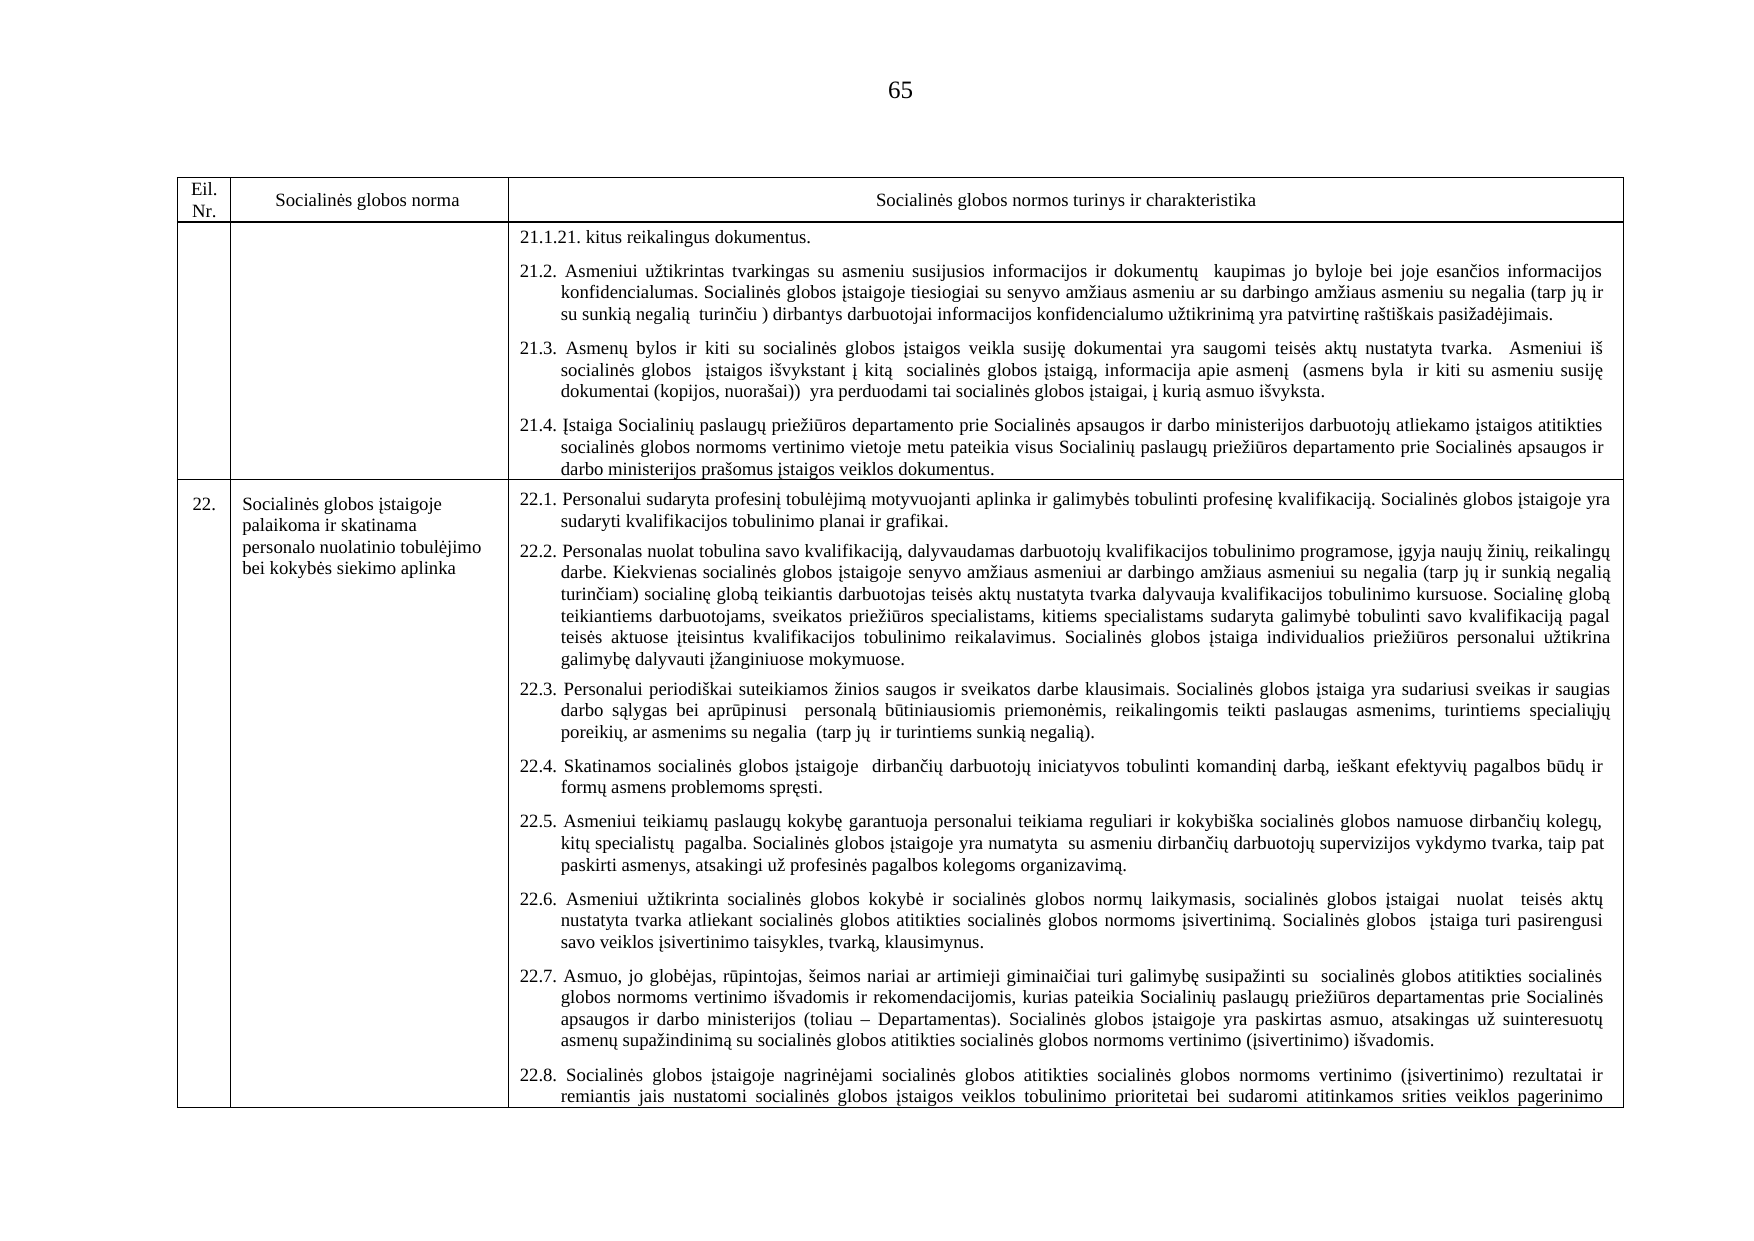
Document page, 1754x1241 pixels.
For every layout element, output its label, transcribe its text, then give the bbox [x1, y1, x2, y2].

table_header Socialinės globos norma [231, 178, 508, 221]
table_cell 21.1.21. kitus reikalingus dokumentus. 21.2. Asmeniui užtikrintas tvarkingas su asmeniu susijusios informacijos ir dokumentų kaupimas jo byloje bei joje esančios informacijos konfidencialumas. Socialinės globos įstaigoje tiesiogiai su senyvo amžiaus asmeniu ar su darbingo amžiaus asmeniu su negalia (tarp jų ir su sunkią negalią turinčiu ) dirbantys darbuotojai informacijos konfidencialumo užtikrinimą yra patvirtinę raštiškais pasižadėjimais. 21.3. Asmenų bylos ir kiti su socialinės globos įstaigos veikla susiję dokumentai yra saugomi teisės aktų nustatyta tvarka. Asmeniui iš socialinės globos įstaigos išvykstant į kitą socialinės globos įstaigą, informacija apie asmenį (asmens byla ir kiti su asmeniu susiję dokumentai (kopijos, nuorašai)) yra perduodami tai socialinės globos įstaigai, į kurią asmuo išvyksta. 21.4. Įstaiga Socialinių paslaugų priežiūros departamento prie Socialinės apsaugos ir darbo ministerijos darbuotojų atliekamo įstaigos atitikties socialinės globos normoms vertinimo vietoje metu pateikia visus Socialinių paslaugų priežiūros departamento prie Socialinės apsaugos ir darbo ministerijos prašomus įstaigos veiklos dokumentus. [509, 223, 1623, 479]
table_header Socialinės globos normos turinys ir charakteristika [509, 178, 1623, 221]
table_cell [178, 223, 230, 479]
table_header Eil. Nr. [178, 178, 230, 221]
table_cell Socialinės globos įstaigoje palaikoma ir skatinama personalo nuolatinio tobulėjimo bei kokybės siekimo aplinka [231, 480, 508, 1107]
table_cell [231, 223, 508, 479]
table_cell 22.1. Personalui sudaryta profesinį tobulėjimą motyvuojanti aplinka ir galimybės tobulinti profesinę kvalifikaciją. Socialinės globos įstaigoje yra sudaryti kvalifikacijos tobulinimo planai ir grafikai. 22.2. Personalas nuolat tobulina savo kvalifikaciją, dalyvaudamas darbuotojų kvalifikacijos tobulinimo programose, įgyja naujų žinių, reikalingų darbe. Kiekvienas socialinės globos įstaigoje senyvo amžiaus asmeniui ar darbingo amžiaus asmeniui su negalia (tarp jų ir sunkią negalią turinčiam) socialinę globą teikiantis darbuotojas teisės aktų nustatyta tvarka dalyvauja kvalifikacijos tobulinimo kursuose. Socialinę globą teikiantiems darbuotojams, sveikatos priežiūros specialistams, kitiems specialistams sudaryta galimybė tobulinti savo kvalifikaciją pagal teisės aktuose įteisintus kvalifikacijos tobulinimo reikalavimus. Socialinės globos įstaiga individualios priežiūros personalui užtikrina galimybę dalyvauti įžanginiuose mokymuose. 22.3. Personalui periodiškai suteikiamos žinios saugos ir sveikatos darbe klausimais. Socialinės globos įstaiga yra sudariusi sveikas ir saugias darbo sąlygas bei aprūpinusi personalą būtiniausiomis priemonėmis, reikalingomis teikti paslaugas asmenims, turintiems specialiųjų poreikių, ar asmenims su negalia (tarp jų ir turintiems sunkią negalią). 22.4. Skatinamos socialinės globos įstaigoje dirbančių darbuotojų iniciatyvos tobulinti komandinį darbą, ieškant efektyvių pagalbos būdų ir formų asmens problemoms spręsti. 22.5. Asmeniui teikiamų paslaugų kokybę garantuoja personalui teikiama reguliari ir kokybiška socialinės globos namuose dirbančių kolegų, kitų specialistų pagalba. Socialinės globos įstaigoje yra numatyta su asmeniu dirbančių darbuotojų supervizijos vykdymo tvarka, taip pat paskirti asmenys, atsakingi už profesinės pagalbos kolegoms organizavimą. 22.6. Asmeniui užtikrinta socialinės globos kokybė ir socialinės globos normų laikymasis, socialinės globos įstaigai nuolat teisės aktų nustatyta tvarka atliekant socialinės globos atitikties socialinės globos normoms įsivertinimą. Socialinės globos įstaiga turi pasirengusi savo veiklos įsivertinimo taisykles, tvarką, klausimynus. 22.7. Asmuo, jo globėjas, rūpintojas, šeimos nariai ar artimieji giminaičiai turi galimybę susipažinti su socialinės globos atitikties socialinės globos normoms vertinimo išvadomis ir rekomendacijomis, kurias pateikia Socialinių paslaugų priežiūros departamentas prie Socialinės apsaugos ir darbo ministerijos (toliau – Departamentas). Socialinės globos įstaigoje yra paskirtas asmuo, atsakingas už suinteresuotų asmenų supažindinimą su socialinės globos atitikties socialinės globos normoms vertinimo (įsivertinimo) išvadomis. 22.8. Socialinės globos įstaigoje nagrinėjami socialinės globos atitikties socialinės globos normoms vertinimo (įsivertinimo) rezultatai ir remiantis jais nustatomi socialinės globos įstaigos veiklos tobulinimo prioritetai bei sudaromi atitinkamos srities veiklos pagerinimo [509, 480, 1623, 1107]
table_cell 22. [178, 480, 230, 1107]
